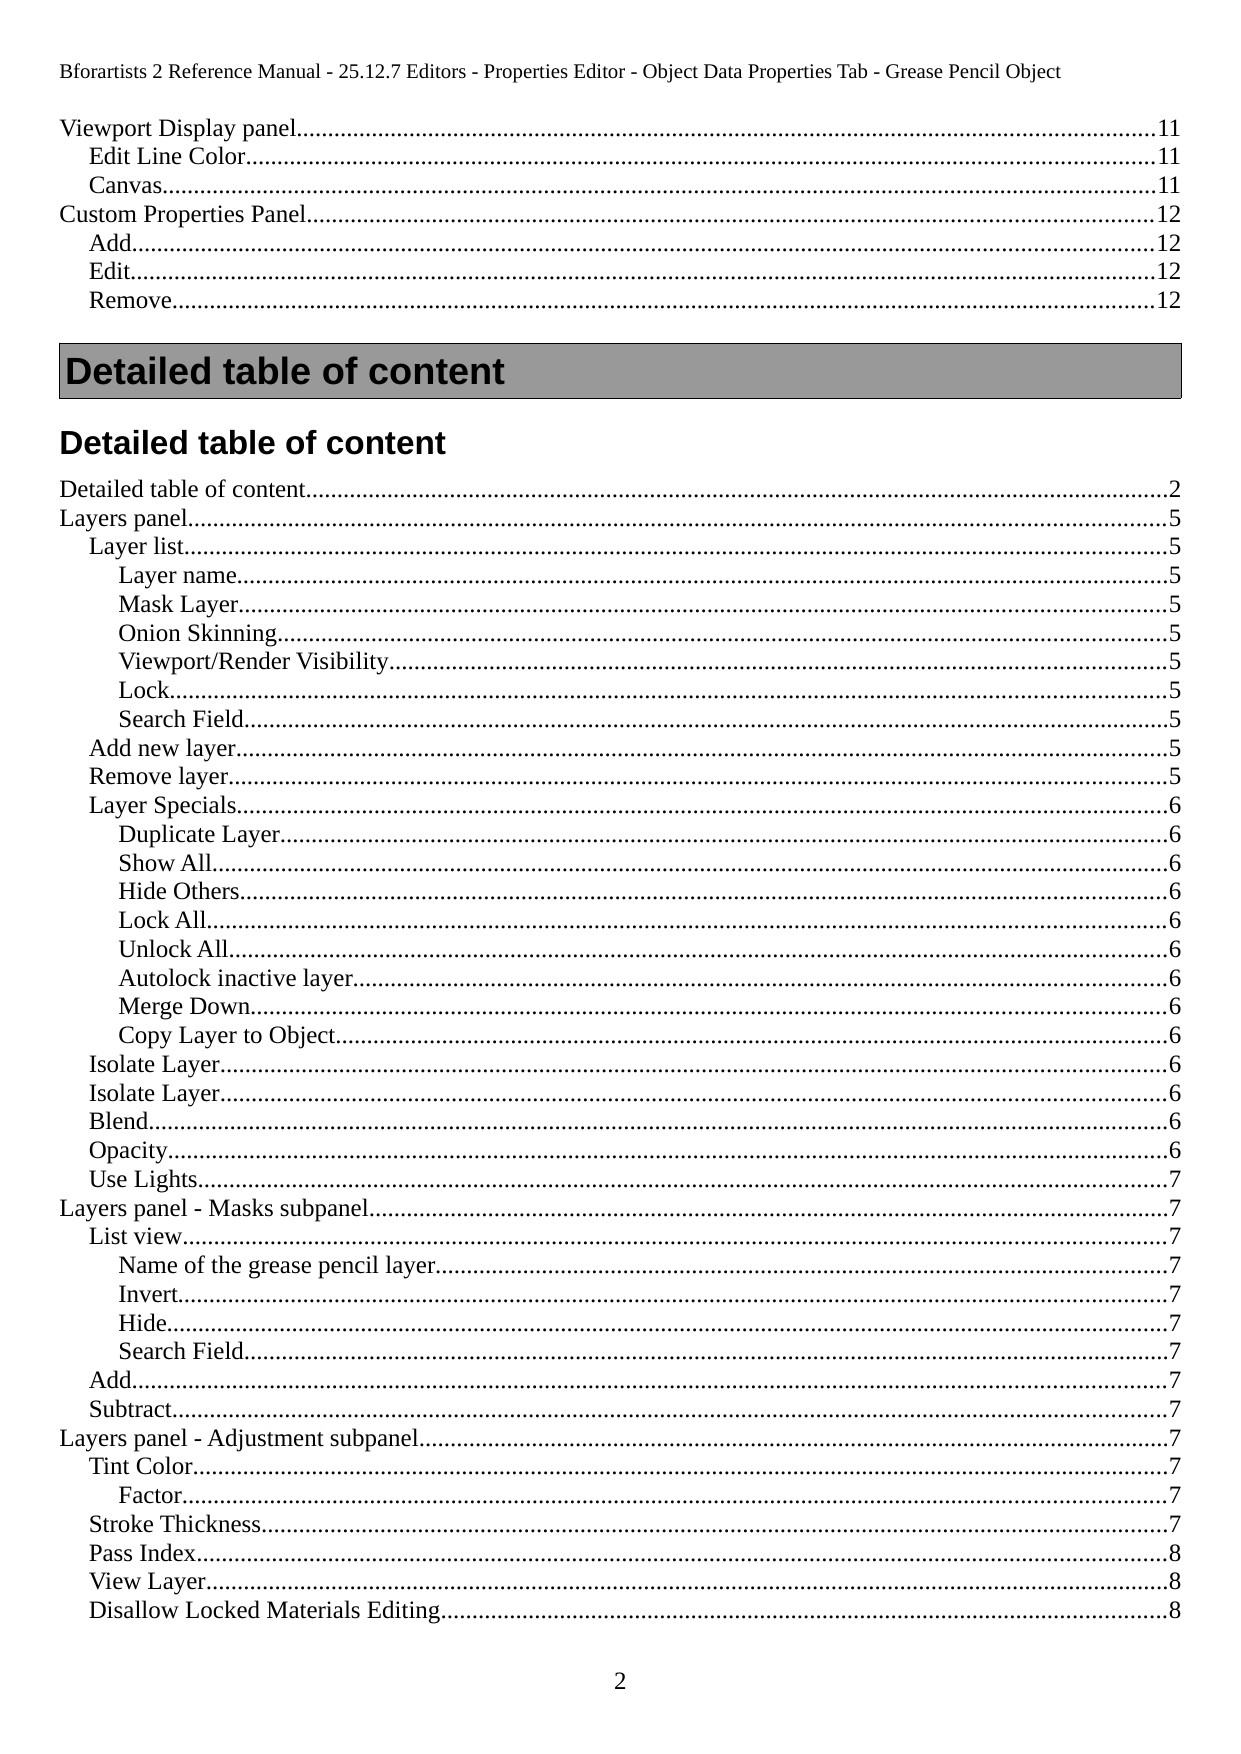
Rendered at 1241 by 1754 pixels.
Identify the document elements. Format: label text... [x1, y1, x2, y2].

text Layer name 5 [118, 560, 1181, 589]
text Unlock All 6 [118, 934, 1181, 963]
text List view 7 [88, 1221, 1181, 1250]
text Canvas 11 [88, 170, 1181, 199]
text Duplicate Layer 6 [118, 819, 1181, 848]
text Onion Skinning 5 [118, 618, 1181, 646]
text Blend 6 [88, 1106, 1181, 1135]
text Layer Specials 6 [88, 790, 1181, 819]
text Pass Index 8 [88, 1538, 1181, 1566]
text Edit 12 [88, 256, 1181, 285]
text Lock 5 [118, 675, 1181, 704]
text Layers panel 5 [59, 503, 1181, 531]
text Lock All 6 [118, 905, 1181, 934]
text Mask Layer 5 [118, 589, 1181, 618]
subtitle Detailed table of content [59, 423, 1181, 461]
text Layer list 5 [88, 531, 1181, 560]
text Invert 7 [118, 1279, 1181, 1308]
text Stroke Thickness 7 [88, 1509, 1181, 1538]
text Viewport/Render Visibility 5 [118, 646, 1181, 675]
text Hide Others 6 [118, 876, 1181, 905]
text Subtract 7 [88, 1394, 1181, 1423]
text Edit Line Color 11 [88, 141, 1181, 170]
text Layers panel - Masks subpanel 7 [59, 1193, 1181, 1221]
text Search Field 7 [118, 1336, 1181, 1365]
text Factor 7 [118, 1480, 1181, 1509]
text Opacity 6 [88, 1135, 1181, 1164]
text Autolock inactive layer 6 [118, 963, 1181, 991]
text Custom Properties Panel 12 [59, 199, 1181, 228]
text Remove 12 [88, 285, 1181, 314]
text Layers panel - Adjustment subpanel 7 [59, 1423, 1181, 1451]
text Hide 7 [118, 1308, 1181, 1336]
text Tint Color 7 [88, 1451, 1181, 1480]
text Copy Layer to Object 6 [118, 1020, 1181, 1049]
text Viewport Display panel 11 [59, 113, 1181, 141]
text Add new layer 5 [88, 733, 1181, 761]
text View Layer 8 [88, 1566, 1181, 1595]
text Show All 6 [118, 848, 1181, 876]
text Merge Down 6 [118, 991, 1181, 1020]
text Add 7 [88, 1365, 1181, 1394]
text Disallow Locked Materials Editing 8 [88, 1595, 1181, 1624]
table_header Detailed table of content [60, 344, 1181, 398]
text Isolate Layer 6 [88, 1049, 1181, 1078]
text Use Lights 7 [88, 1164, 1181, 1193]
text Add 12 [88, 228, 1181, 256]
text Remove layer 5 [88, 761, 1181, 790]
text Detailed table of content 2 [59, 474, 1181, 503]
text Search Field 5 [118, 704, 1181, 733]
text Isolate Layer 6 [88, 1078, 1181, 1106]
text Name of the grease pencil layer 7 [118, 1250, 1181, 1279]
